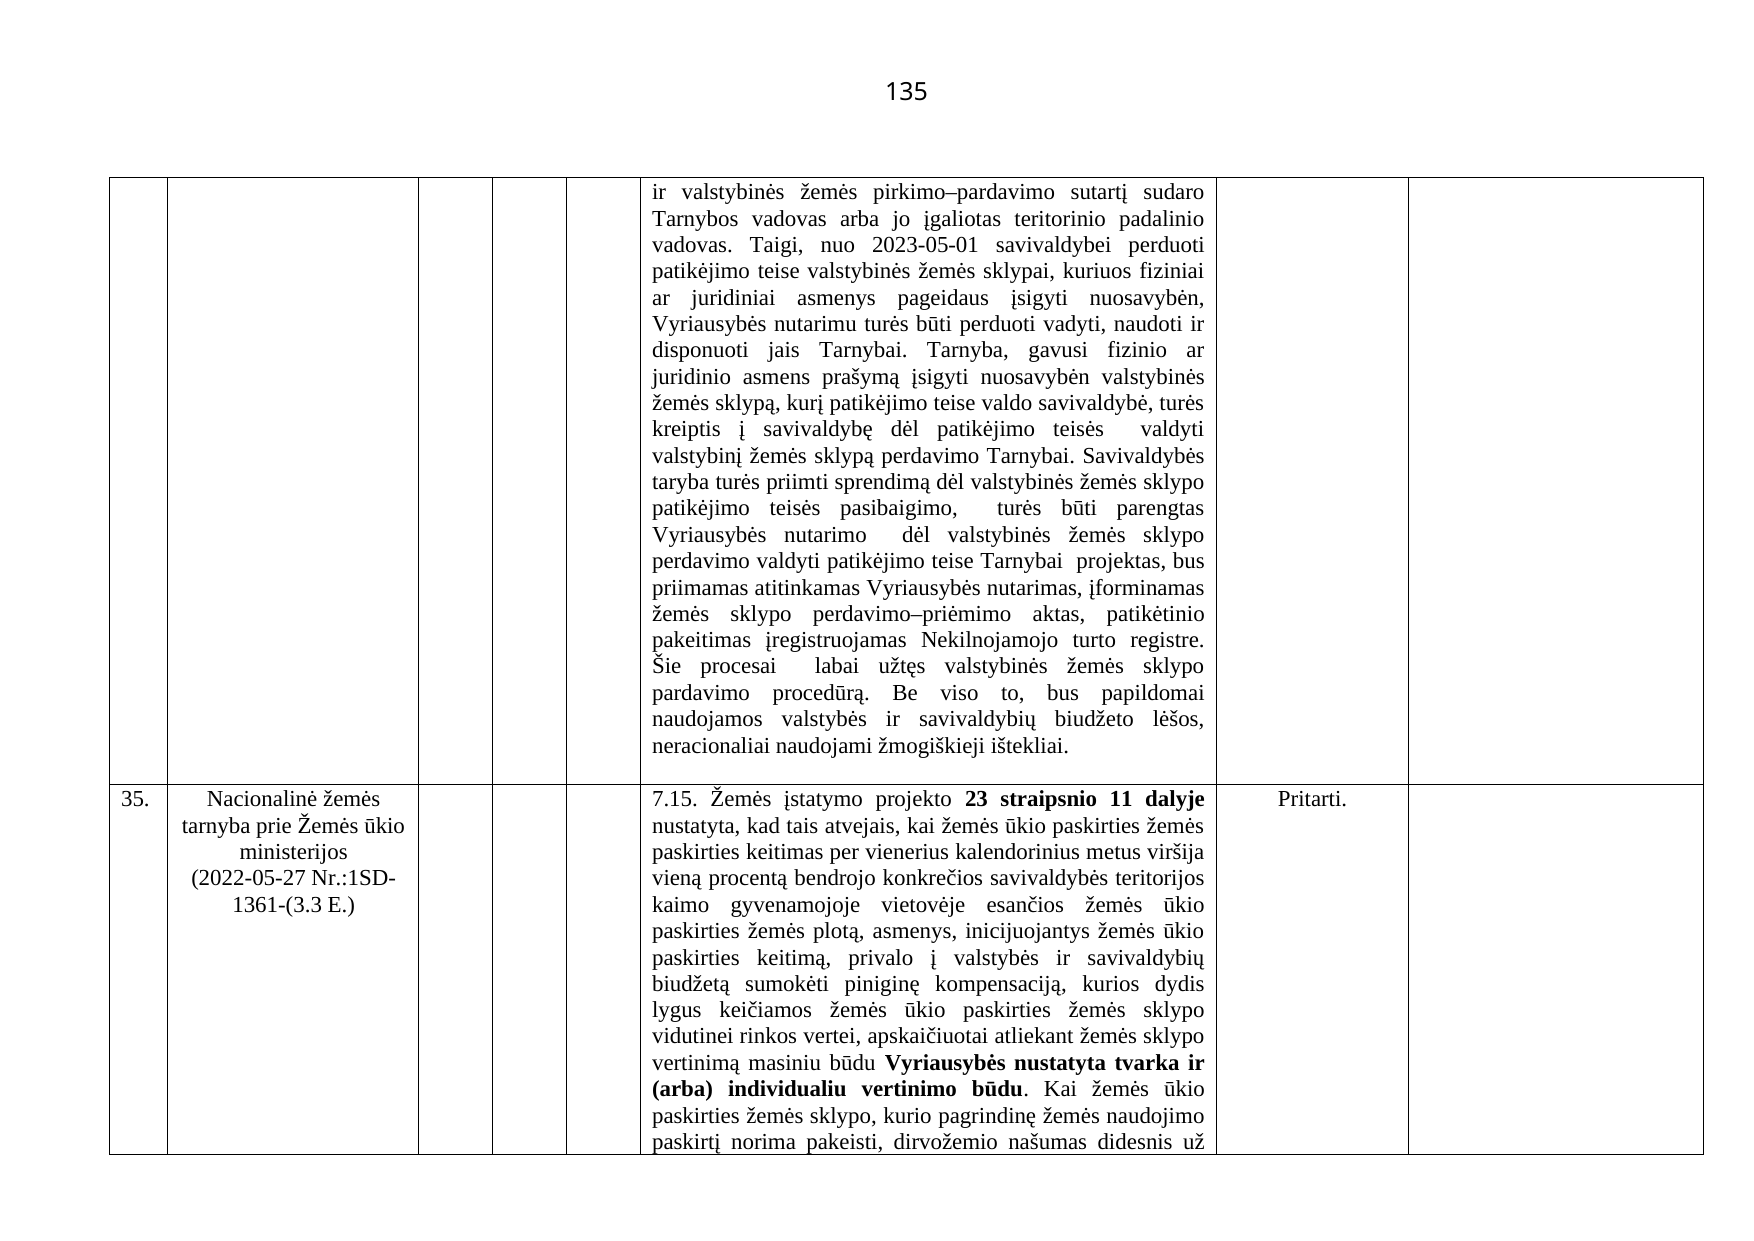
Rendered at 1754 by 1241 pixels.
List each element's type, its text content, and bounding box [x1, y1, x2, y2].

table_cell Pritarti. [1217, 785, 1408, 1154]
table_cell [419, 178, 492, 784]
table_cell [168, 178, 418, 784]
table_cell [1409, 178, 1703, 784]
table_cell [567, 785, 640, 1154]
table_cell 7.15. Žemės įstatymo projekto 23 straipsnio 11 dalyje nustatyta, kad tais atvejais, kai žemės ūkio paskirties žemės paskirties keitimas per vienerius kalendorinius metus viršija vieną procentą bendrojo konkrečios savivaldybės teritorijos kaimo gyvenamojoje vietovėje esančios žemės ūkio paskirties žemės plotą, asmenys, inicijuojantys žemės ūkio paskirties keitimą, privalo į valstybės ir savivaldybių biudžetą sumokėti piniginę kompensaciją, kurios dydis lygus keičiamos žemės ūkio paskirties žemės sklypo vidutinei rinkos vertei, apskaičiuotai atliekant žemės sklypo vertinimą masiniu būdu Vyriausybės nustatyta tvarka ir (arba) individualiu vertinimo būdu. Kai žemės ūkio paskirties žemės sklypo, kurio pagrindinę žemės naudojimo paskirtį norima pakeisti, dirvožemio našumas didesnis už [641, 785, 1216, 1154]
table_cell [493, 785, 566, 1154]
table_cell 35. [110, 785, 167, 1154]
table_cell [110, 178, 167, 784]
table_cell Nacionalinė žemės tarnyba prie Žemės ūkio ministerijos (2022-05-27 Nr.:1SD-1361-(3.3 E.) [168, 785, 418, 1154]
table_cell [419, 785, 492, 1154]
table_cell [1409, 785, 1703, 1154]
table_cell [567, 178, 640, 784]
table_cell [1217, 178, 1408, 784]
table_cell [493, 178, 566, 784]
table_cell ir valstybinės žemės pirkimo–pardavimo sutartį sudaro Tarnybos vadovas arba jo įgaliotas teritorinio padalinio vadovas. Taigi, nuo 2023-05-01 savivaldybei perduoti patikėjimo teise valstybinės žemės sklypai, kuriuos fiziniai ar juridiniai asmenys pageidaus įsigyti nuosavybėn, Vyriausybės nutarimu turės būti perduoti vadyti, naudoti ir disponuoti jais Tarnybai. Tarnyba, gavusi fizinio ar juridinio asmens prašymą įsigyti nuosavybėn valstybinės žemės sklypą, kurį patikėjimo teise valdo savivaldybė, turės kreiptis į savivaldybę dėl patikėjimo teisės valdyti valstybinį žemės sklypą perdavimo Tarnybai. Savivaldybės taryba turės priimti sprendimą dėl valstybinės žemės sklypo patikėjimo teisės pasibaigimo, turės būti parengtas Vyriausybės nutarimo dėl valstybinės žemės sklypo perdavimo valdyti patikėjimo teise Tarnybai projektas, bus priimamas atitinkamas Vyriausybės nutarimas, įforminamas žemės sklypo perdavimo–priėmimo aktas, patikėtinio pakeitimas įregistruojamas Nekilnojamojo turto registre. Šie procesai labai užtęs valstybinės žemės sklypo pardavimo procedūrą. Be viso to, bus papildomai naudojamos valstybės ir savivaldybių biudžeto lėšos, neracionaliai naudojami žmogiškieji ištekliai. [641, 178, 1216, 784]
